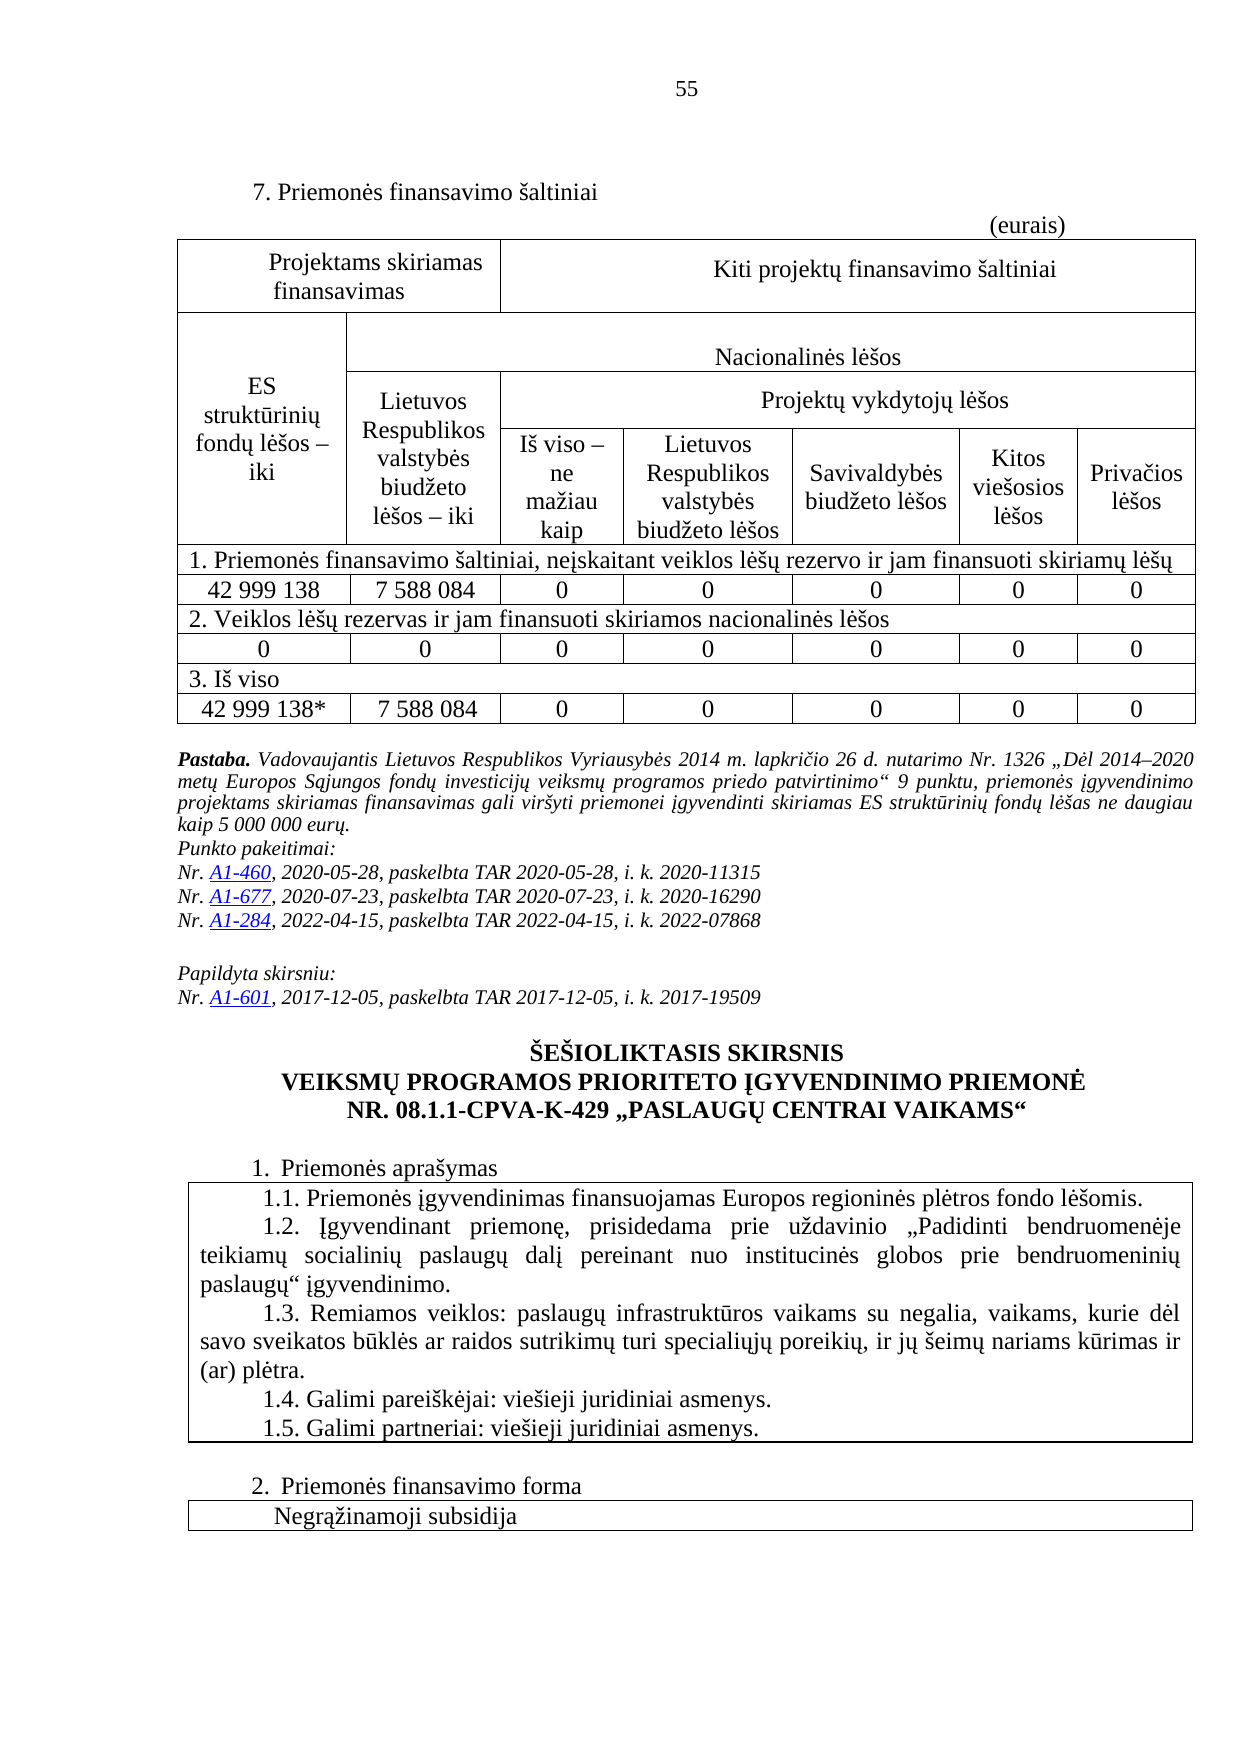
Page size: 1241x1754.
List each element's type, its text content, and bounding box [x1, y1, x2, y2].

text VEIKSMŲ PROGRAMOS PRIORITETO ĮGYVENDINIMO PRIEMONĖ NR. 08.1.1-CPVA-K-429 „PASLAUGŲ CENTRAI VAIKAMS“ [177, 1067, 1196, 1124]
text 2. Priemonės finansavimo forma [192, 1471, 1196, 1500]
table_cell 0 [624, 634, 792, 663]
text Punkto pakeitimai: [177, 836, 1196, 860]
table_cell 0 [1078, 694, 1195, 723]
text ŠEŠIOLIKTASIS SKIRSNIS [177, 1038, 1196, 1067]
table_cell 7 588 084 [351, 694, 500, 723]
table_cell 2. Veiklos lėšų rezervas ir jam finansuoti skiriamos nacionalinės lėšos [178, 605, 1195, 633]
table_cell 0 [960, 575, 1077, 603]
table_cell 3. Iš viso [178, 664, 1195, 693]
table_cell 0 [351, 634, 500, 663]
table_cell 0 [793, 694, 959, 723]
text Nr. A1-284, 2022-04-15, paskelbta TAR 2022-04-15, i. k. 2022-07868 [177, 908, 1196, 932]
table_header Projektams skiriamas finansavimas [178, 240, 500, 312]
table_cell 1. Priemonės finansavimo šaltiniai, neįskaitant veiklos lėšų rezervo ir jam finansuoti skiriamų lėšų [178, 545, 1195, 574]
table_cell 0 [624, 694, 792, 723]
table_cell ES struktūrinių fondų lėšos – iki [178, 313, 346, 544]
table_cell Lietuvos Respublikos valstybės biudžeto lėšos – iki [347, 372, 500, 544]
text 1. Priemonės aprašymas [251, 1153, 1196, 1182]
table_cell Projektų vykdytojų lėšos [501, 372, 1195, 428]
table_cell 0 [178, 634, 350, 663]
table_cell 0 [960, 694, 1077, 723]
text Pastaba. Vadovaujantis Lietuvos Respublikos Vyriausybės 2014 m. lapkričio 26 d. nutarimo Nr. 1326 „Dėl 2014–2020 metų Europos Sąjungos fondų investicijų veiksmų programos priedo patvirtinimo“ 9 punktu, priemonės įgyvendinimo projektams skiriamas finansavimas gali viršyti priemonei įgyvendinti skiriamas ES struktūrinių fondų lėšas ne daugiau kaip 5 000 000 eurų. [177, 749, 1196, 836]
table_cell 0 [960, 634, 1077, 663]
table_header 1.1. Priemonės įgyvendinimas finansuojamas Europos regioninės plėtros fondo lėšomis. 1.2. Įgyvendinant priemonę, prisidedama prie uždavinio „Padidinti bendruomenėje teikiamų socialinių paslaugų dalį pereinant nuo institucinės globos prie bendruomeninių paslaugų“ įgyvendinimo. 1.3. Remiamos veiklos: paslaugų infrastruktūros vaikams su negalia, vaikams, kurie dėl savo sveikatos būklės ar raidos sutrikimų turi specialiųjų poreikių, ir jų šeimų nariams kūrimas ir (ar) plėtra. 1.4. Galimi pareiškėjai: viešieji juridiniai asmenys. 1.5. Galimi partneriai: viešieji juridiniai asmenys. [189, 1183, 1192, 1441]
table_cell 0 [1078, 634, 1195, 663]
table_cell 0 [624, 575, 792, 603]
table_cell Savivaldybės biudžeto lėšos [793, 429, 959, 544]
table_header Negrąžinamoji subsidija [189, 1501, 1192, 1530]
text Nr. A1-601, 2017-12-05, paskelbta TAR 2017-12-05, i. k. 2017-19509 [177, 985, 1196, 1009]
table_cell 0 [1078, 575, 1195, 603]
table_cell 0 [501, 694, 623, 723]
table_header Kiti projektų finansavimo šaltiniai [501, 240, 1195, 312]
table_cell 7 588 084 [351, 575, 500, 603]
table_cell Lietuvos Respublikos valstybės biudžeto lėšos [624, 429, 792, 544]
text Papildyta skirsniu: [177, 961, 1196, 985]
table_cell 42 999 138* [178, 694, 350, 723]
text Nr. A1-677, 2020-07-23, paskelbta TAR 2020-07-23, i. k. 2020-16290 [177, 884, 1196, 908]
table_cell 0 [501, 634, 623, 663]
text (eurais) [177, 210, 1211, 239]
table_cell 0 [793, 575, 959, 603]
table_cell Kitos viešosios lėšos [960, 429, 1077, 544]
table_cell 0 [793, 634, 959, 663]
text 7. Priemonės finansavimo šaltiniai [177, 177, 1196, 206]
table_cell 0 [501, 575, 623, 603]
table_cell 42 999 138 [178, 575, 350, 603]
text Nr. A1-460, 2020-05-28, paskelbta TAR 2020-05-28, i. k. 2020-11315 [177, 860, 1196, 884]
table_cell Iš viso – ne mažiau kaip [501, 429, 623, 544]
table_cell Nacionalinės lėšos [347, 313, 1195, 371]
table_cell Privačios lėšos [1078, 429, 1195, 544]
